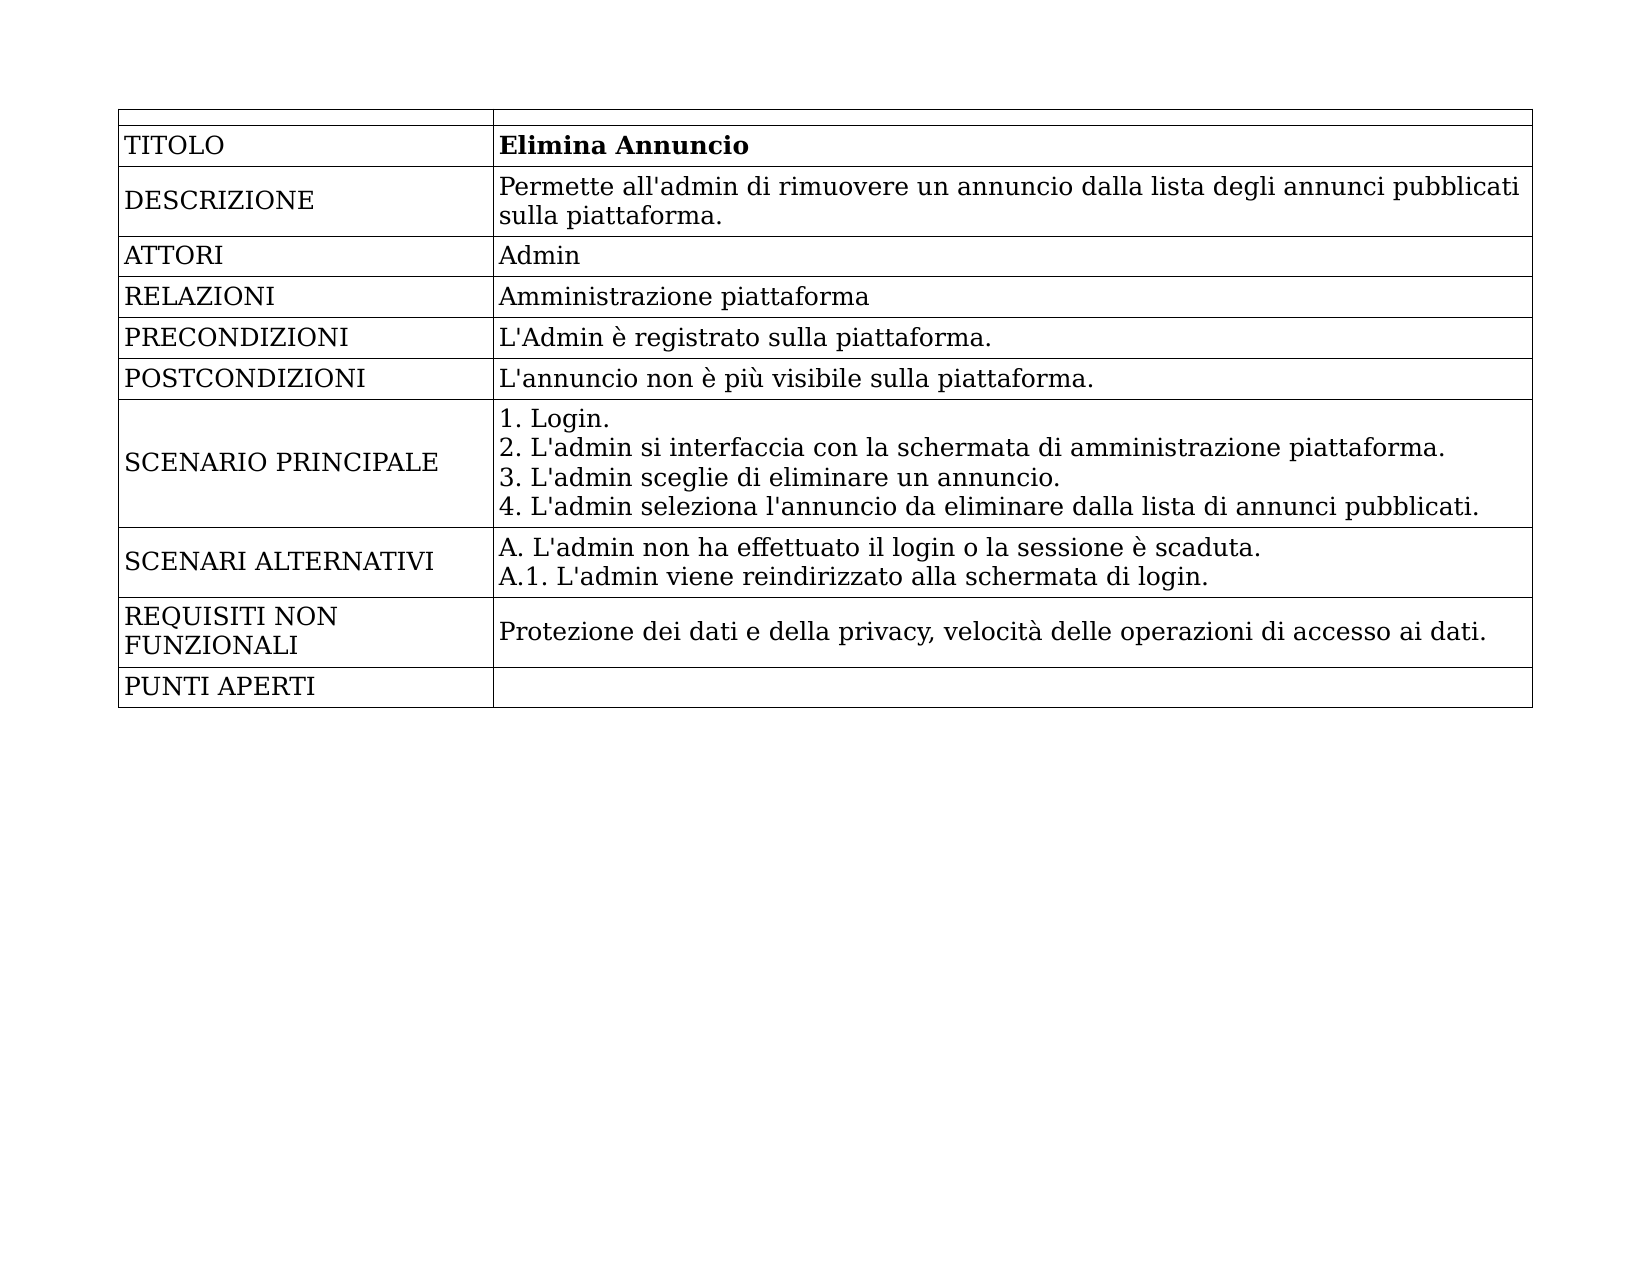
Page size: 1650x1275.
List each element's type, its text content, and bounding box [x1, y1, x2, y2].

table_cell TITOLO [119, 126, 493, 166]
table_cell Permette all'admin di rimuovere un annuncio dalla lista degli annunci pubblicati sulla piattaforma. [494, 167, 1532, 236]
table_cell Protezione dei dati e della privacy, velocità delle operazioni di accesso ai dati. [494, 598, 1532, 667]
table_cell SCENARI ALTERNATIVI [119, 528, 493, 597]
table_cell 1. Login. 2. L'admin si interfaccia con la schermata di amministrazione piattaforma. 3. L'admin sceglie di eliminare un annuncio. 4. L'admin seleziona l'annuncio da eliminare dalla lista di annunci pubblicati. [494, 400, 1532, 527]
table_cell SCENARIO PRINCIPALE [119, 400, 493, 527]
table_cell RELAZIONI [119, 277, 493, 317]
table_cell L'Admin è registrato sulla piattaforma. [494, 318, 1532, 358]
table_cell PUNTI APERTI [119, 668, 493, 707]
table_cell Admin [494, 237, 1532, 276]
table_header [119, 110, 493, 125]
table_cell DESCRIZIONE [119, 167, 493, 236]
table_cell POSTCONDIZIONI [119, 359, 493, 399]
table_cell Amministrazione piattaforma [494, 277, 1532, 317]
table_cell REQUISITI NON FUNZIONALI [119, 598, 493, 667]
table_cell Elimina Annuncio [494, 126, 1532, 166]
table_cell PRECONDIZIONI [119, 318, 493, 358]
table_header [494, 110, 1532, 125]
table_cell L'annuncio non è più visibile sulla piattaforma. [494, 359, 1532, 399]
table_cell ATTORI [119, 237, 493, 276]
table_cell A. L'admin non ha effettuato il login o la sessione è scaduta. A.1. L'admin viene reindirizzato alla schermata di login. [494, 528, 1532, 597]
table_cell [494, 668, 1532, 707]
